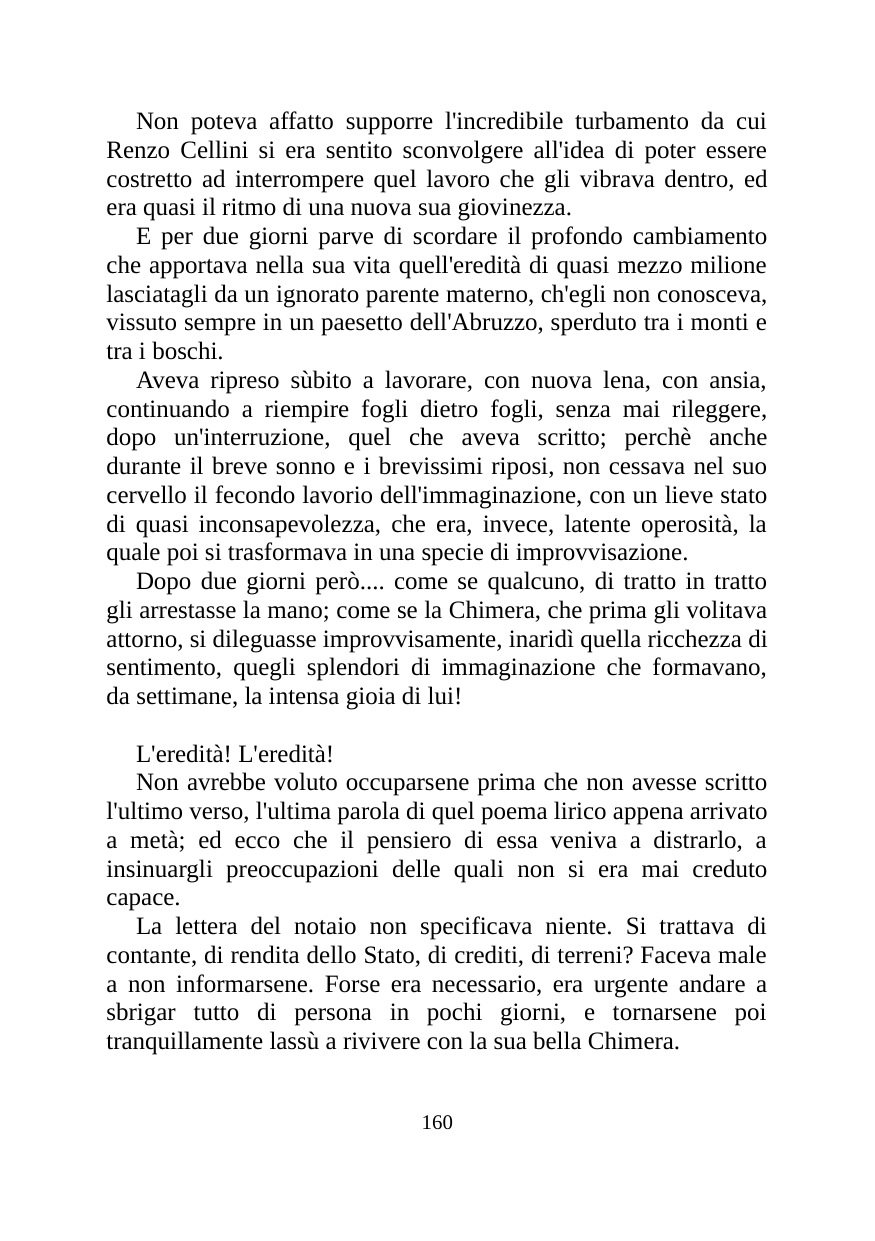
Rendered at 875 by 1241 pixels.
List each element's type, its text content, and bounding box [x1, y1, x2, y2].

text Non avrebbe voluto occuparsene prima che non avesse scritto l'ultimo verso, l'ultima parola di quel poema lirico appena arrivato a metà; ed ecco che il pensiero di essa veniva a distrarlo, a insinuargli preoccupazioni delle quali non si era mai creduto capace. [106, 767, 768, 911]
text Aveva ripreso sùbito a lavorare, con nuova lena, con ansia, continuando a riempire fogli dietro fogli, senza mai rileggere, dopo un'interruzione, quel che aveva scritto; perchè anche durante il breve sonno e i brevissimi riposi, non cessava nel suo cervello il fecondo lavorio dell'immaginazione, con un lieve stato di quasi inconsapevolezza, che era, invece, latente operosità, la quale poi si trasformava in una specie di improvvisazione. [106, 365, 768, 566]
text Non poteva affatto supporre l'incredibile turbamento da cui Renzo Cellini si era sentito sconvolgere all'idea di poter essere costretto ad interrompere quel lavoro che gli vibrava dentro, ed era quasi il ritmo di una nuova sua giovinezza. [106, 106, 768, 221]
text La lettera del notaio non specificava niente. Si trattava di contante, di rendita dello Stato, di crediti, di terreni? Faceva male a non informarsene. Forse era necessario, era urgente andare a sbrigar tutto di persona in pochi giorni, e tornarsene poi tranquillamente lassù a rivivere con la sua bella Chimera. [106, 911, 768, 1055]
text L'eredità! L'eredità! [106, 739, 768, 767]
text E per due giorni parve di scordare il profondo cambiamento che apportava nella sua vita quell'eredità di quasi mezzo milione lasciatagli da un ignorato parente materno, ch'egli non conosceva, vissuto sempre in un paesetto dell'Abruzzo, sperduto tra i monti e tra i boschi. [106, 221, 768, 365]
text Dopo due giorni però.... come se qualcuno, di tratto in tratto gli arrestasse la mano; come se la Chimera, che prima gli volitava attorno, si dileguasse improvvisamente, inaridì quella ricchezza di sentimento, quegli splendori di immaginazione che formavano, da settimane, la intensa gioia di lui! [106, 566, 768, 710]
